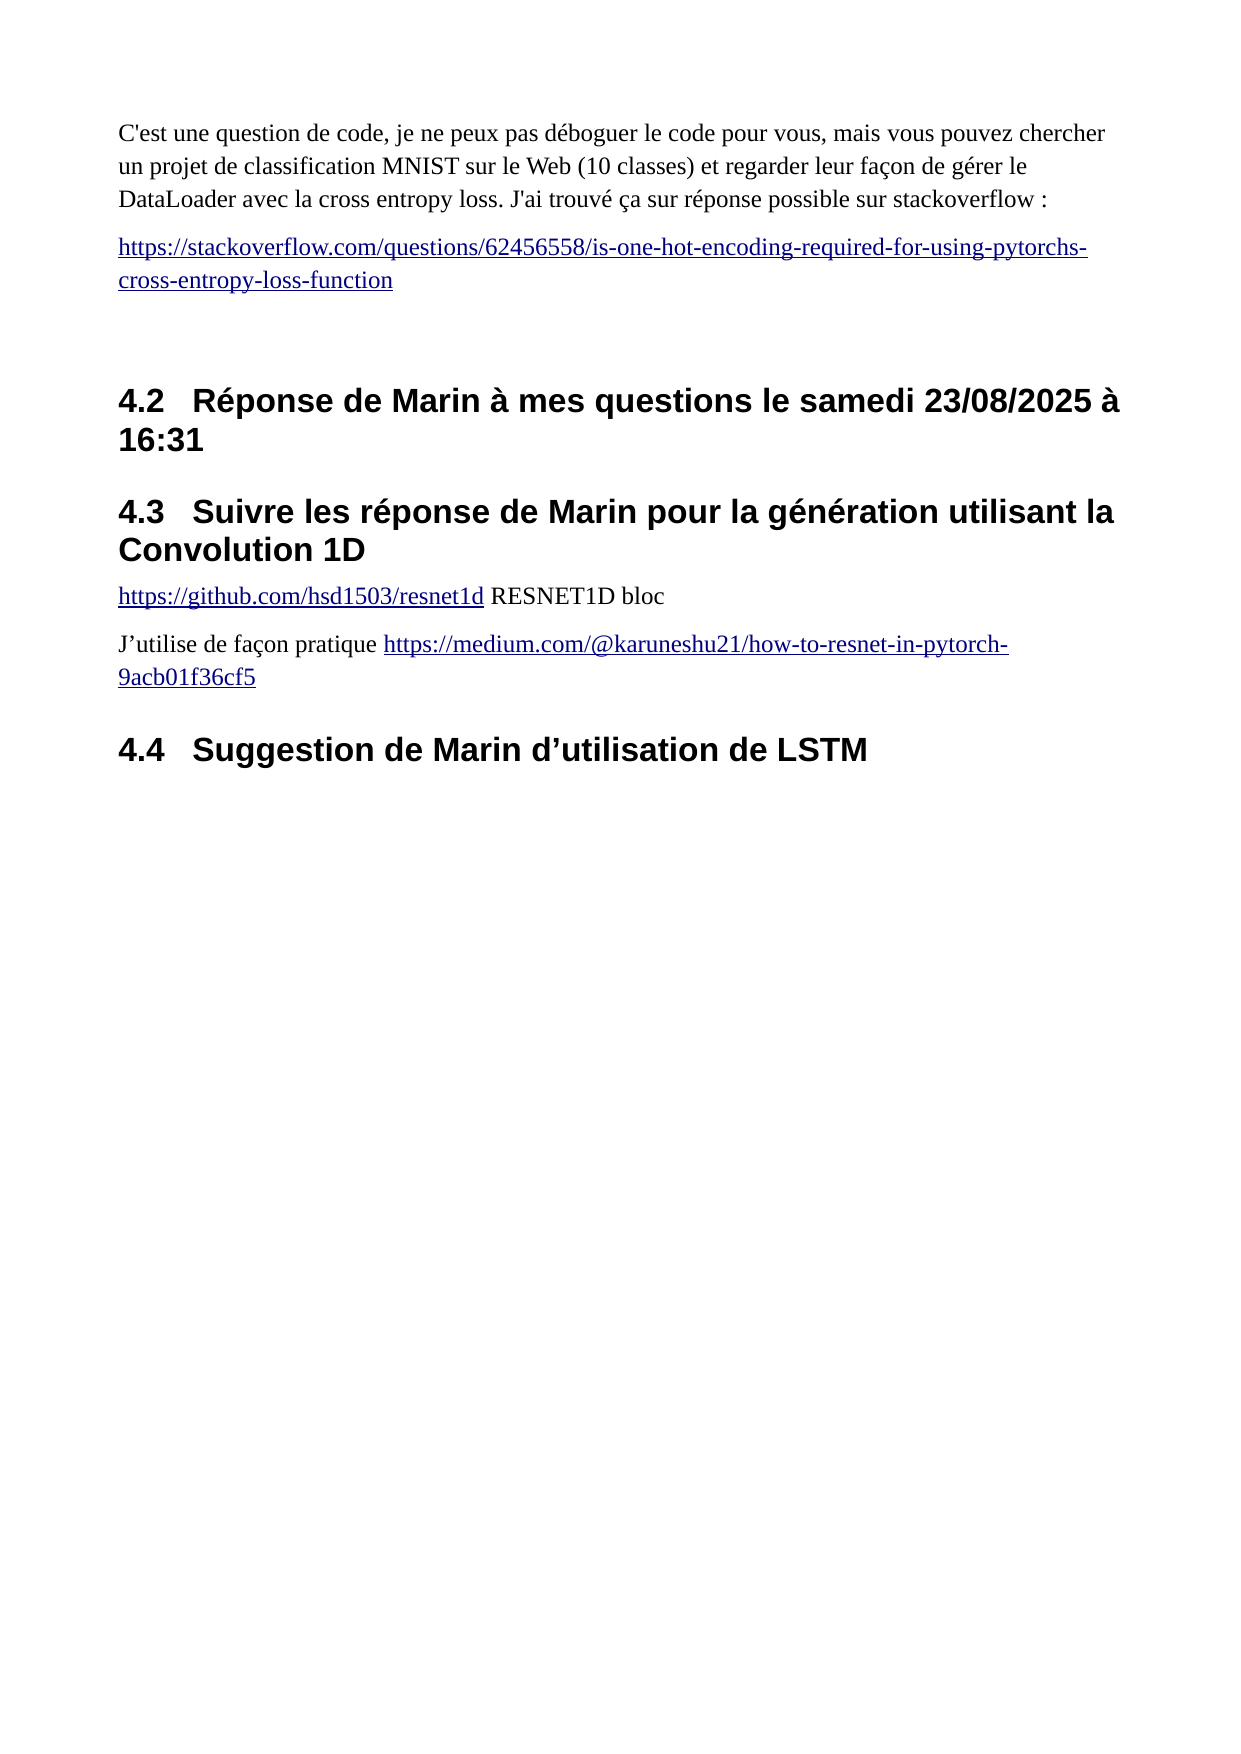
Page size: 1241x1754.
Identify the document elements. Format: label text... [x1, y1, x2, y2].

subtitle Réponse de Marin à mes questions le samedi 23/08/2025 à 16:31 [118, 381, 1122, 458]
text https://github.com/hsd1503/resnet1d RESNET1D bloc [118, 581, 1122, 610]
subtitle Suggestion de Marin d’utilisation de LSTM [118, 730, 1122, 769]
subtitle Suivre les réponse de Marin pour la génération utilisant la Convolution 1D [118, 491, 1122, 569]
text https://stackoverflow.com/questions/62456558/is-one-hot-encoding-required-for-using-pytorchs-cross-entropy-loss-function [118, 232, 1122, 293]
text J’utilise de façon pratique https://medium.com/@karuneshu21/how-to-resnet-in-pytorch-9acb01f36cf5 [118, 629, 1122, 691]
text C'est une question de code, je ne peux pas déboguer le code pour vous, mais vous pouvez chercher un projet de classification MNIST sur le Web (10 classes) et regarder leur façon de gérer le DataLoader avec la cross entropy loss. J'ai trouvé ça sur réponse possible sur stackoverflow : [118, 118, 1122, 213]
